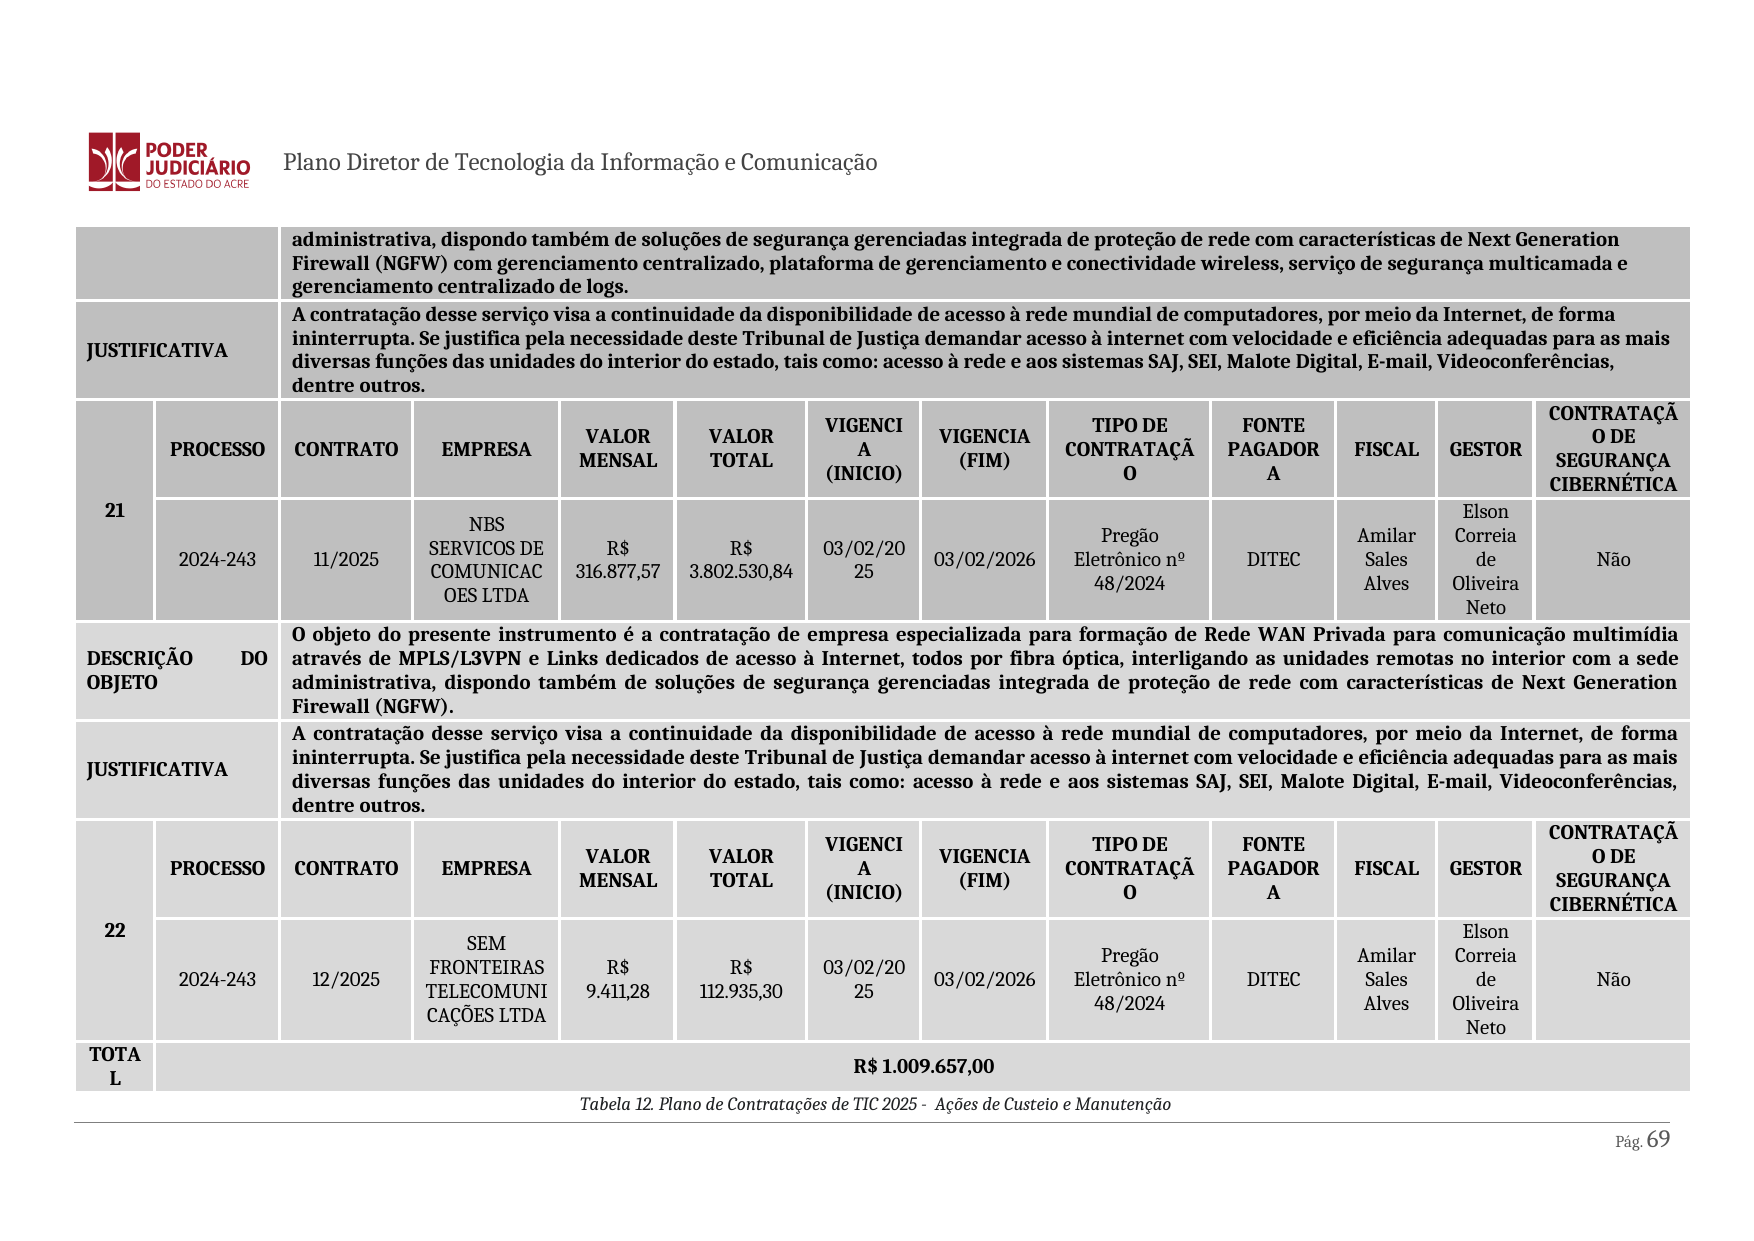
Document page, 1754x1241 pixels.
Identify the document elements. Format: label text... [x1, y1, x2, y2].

table_cell 21 [76, 401, 153, 620]
table_cell Pregão Eletrônico nº 48/2024 [1049, 500, 1209, 620]
table_cell VIGENCIA (INICIO) [808, 821, 919, 917]
table_cell VIGENCIA (INICIO) [808, 401, 919, 497]
table_cell Elson Correia de Oliveira Neto [1438, 500, 1532, 620]
table_cell TIPO DE CONTRATAÇÃO [1049, 401, 1209, 497]
table_cell VIGENCIA (FIM) [922, 401, 1046, 497]
table_cell PROCESSO [156, 821, 278, 917]
table_cell CONTRATO [281, 821, 411, 917]
table_cell O objeto do presente instrumento é a contratação de empresa especializada para formação de Rede WAN Privada para comunicação multimídia através de MPLS/L3VPN e Links dedicados de acesso à Internet, todos por fibra óptica, interligando as unidades remotas no interior com a sede administrativa, dispondo também de soluções de segurança gerenciadas integrada de proteção de rede com características de Next Generation Firewall (NGFW). [281, 623, 1690, 719]
table_cell R$ 9.411,28 [561, 920, 673, 1040]
table_cell JUSTIFICATIVA [76, 722, 278, 818]
table_cell VALOR MENSAL [561, 821, 673, 917]
table_cell 03/02/2025 [808, 920, 919, 1040]
table_cell DESCRIÇÃO DO OBJETO [76, 623, 278, 719]
table_cell PROCESSO [156, 401, 278, 497]
table_cell Não [1536, 920, 1690, 1040]
table_cell administrativa, dispondo também de soluções de segurança gerenciadas integrada de proteção de rede com características de Next Generation Firewall (NGFW) com gerenciamento centralizado, plataforma de gerenciamento e conectividade wireless, serviço de segurança multicamada e gerenciamento centralizado de logs. [281, 227, 1690, 299]
table_cell GESTOR [1438, 821, 1532, 917]
table_cell FISCAL [1337, 401, 1435, 497]
table_cell 11/2025 [281, 500, 411, 620]
table_cell 22 [76, 821, 153, 1040]
table_cell GESTOR [1438, 401, 1532, 497]
table_cell R$ 1.009.657,00 [156, 1043, 1690, 1091]
table_cell Elson Correia de Oliveira Neto [1438, 920, 1532, 1040]
table_cell 2024-243 [156, 500, 278, 620]
table_cell [76, 227, 278, 299]
table_cell FONTE PAGADORA [1212, 401, 1334, 497]
table_cell Pregão Eletrônico nº 48/2024 [1049, 920, 1209, 1040]
table_cell Não [1536, 500, 1690, 620]
table_cell A contratação desse serviço visa a continuidade da disponibilidade de acesso à rede mundial de computadores, por meio da Internet, de forma ininterrupta. Se justifica pela necessidade deste Tribunal de Justiça demandar acesso à internet com velocidade e eficiência adequadas para as mais diversas funções das unidades do interior do estado, tais como: acesso à rede e aos sistemas SAJ, SEI, Malote Digital, E-mail, Videoconferências, dentre outros. [281, 302, 1690, 398]
table_cell VALOR TOTAL [677, 821, 805, 917]
table_cell 2024-243 [156, 920, 278, 1040]
table_cell DITEC [1212, 920, 1334, 1040]
table_cell EMPRESA [414, 401, 558, 497]
text Tabela 12. Plano de Contratações de TIC 2025 - Ações de Custeio e Manutenção [74, 1094, 1680, 1116]
table_cell Amilar Sales Alves [1337, 920, 1435, 1040]
table_cell FISCAL [1337, 821, 1435, 917]
table_cell DITEC [1212, 500, 1334, 620]
table_cell 03/02/2025 [808, 500, 919, 620]
table_cell JUSTIFICATIVA [76, 302, 278, 398]
table_cell TIPO DE CONTRATAÇÃO [1049, 821, 1209, 917]
table_cell VALOR TOTAL [677, 401, 805, 497]
table_cell FONTE PAGADORA [1212, 821, 1334, 917]
table_cell SEM FRONTEIRAS TELECOMUNICAÇÕES LTDA [414, 920, 558, 1040]
table_cell VALOR MENSAL [561, 401, 673, 497]
table_cell A contratação desse serviço visa a continuidade da disponibilidade de acesso à rede mundial de computadores, por meio da Internet, de forma ininterrupta. Se justifica pela necessidade deste Tribunal de Justiça demandar acesso à internet com velocidade e eficiência adequadas para as mais diversas funções das unidades do interior do estado, tais como: acesso à rede e aos sistemas SAJ, SEI, Malote Digital, E-mail, Videoconferências, dentre outros. [281, 722, 1690, 818]
table_cell CONTRATAÇÃO DE SEGURANÇA CIBERNÉTICA [1536, 401, 1690, 497]
table_cell 03/02/2026 [922, 920, 1046, 1040]
table_cell EMPRESA [414, 821, 558, 917]
table_cell Amilar Sales Alves [1337, 500, 1435, 620]
table_cell NBS SERVICOS DE COMUNICACOES LTDA [414, 500, 558, 620]
table_cell R$ 316.877,57 [561, 500, 673, 620]
table_cell CONTRATAÇÃO DE SEGURANÇA CIBERNÉTICA [1536, 821, 1690, 917]
table_cell R$ 3.802.530,84 [677, 500, 805, 620]
table_cell TOTAL [76, 1043, 153, 1091]
table_cell R$ 112.935,30 [677, 920, 805, 1040]
table_cell CONTRATO [281, 401, 411, 497]
table_cell VIGENCIA (FIM) [922, 821, 1046, 917]
table_cell 03/02/2026 [922, 500, 1046, 620]
table_cell 12/2025 [281, 920, 411, 1040]
